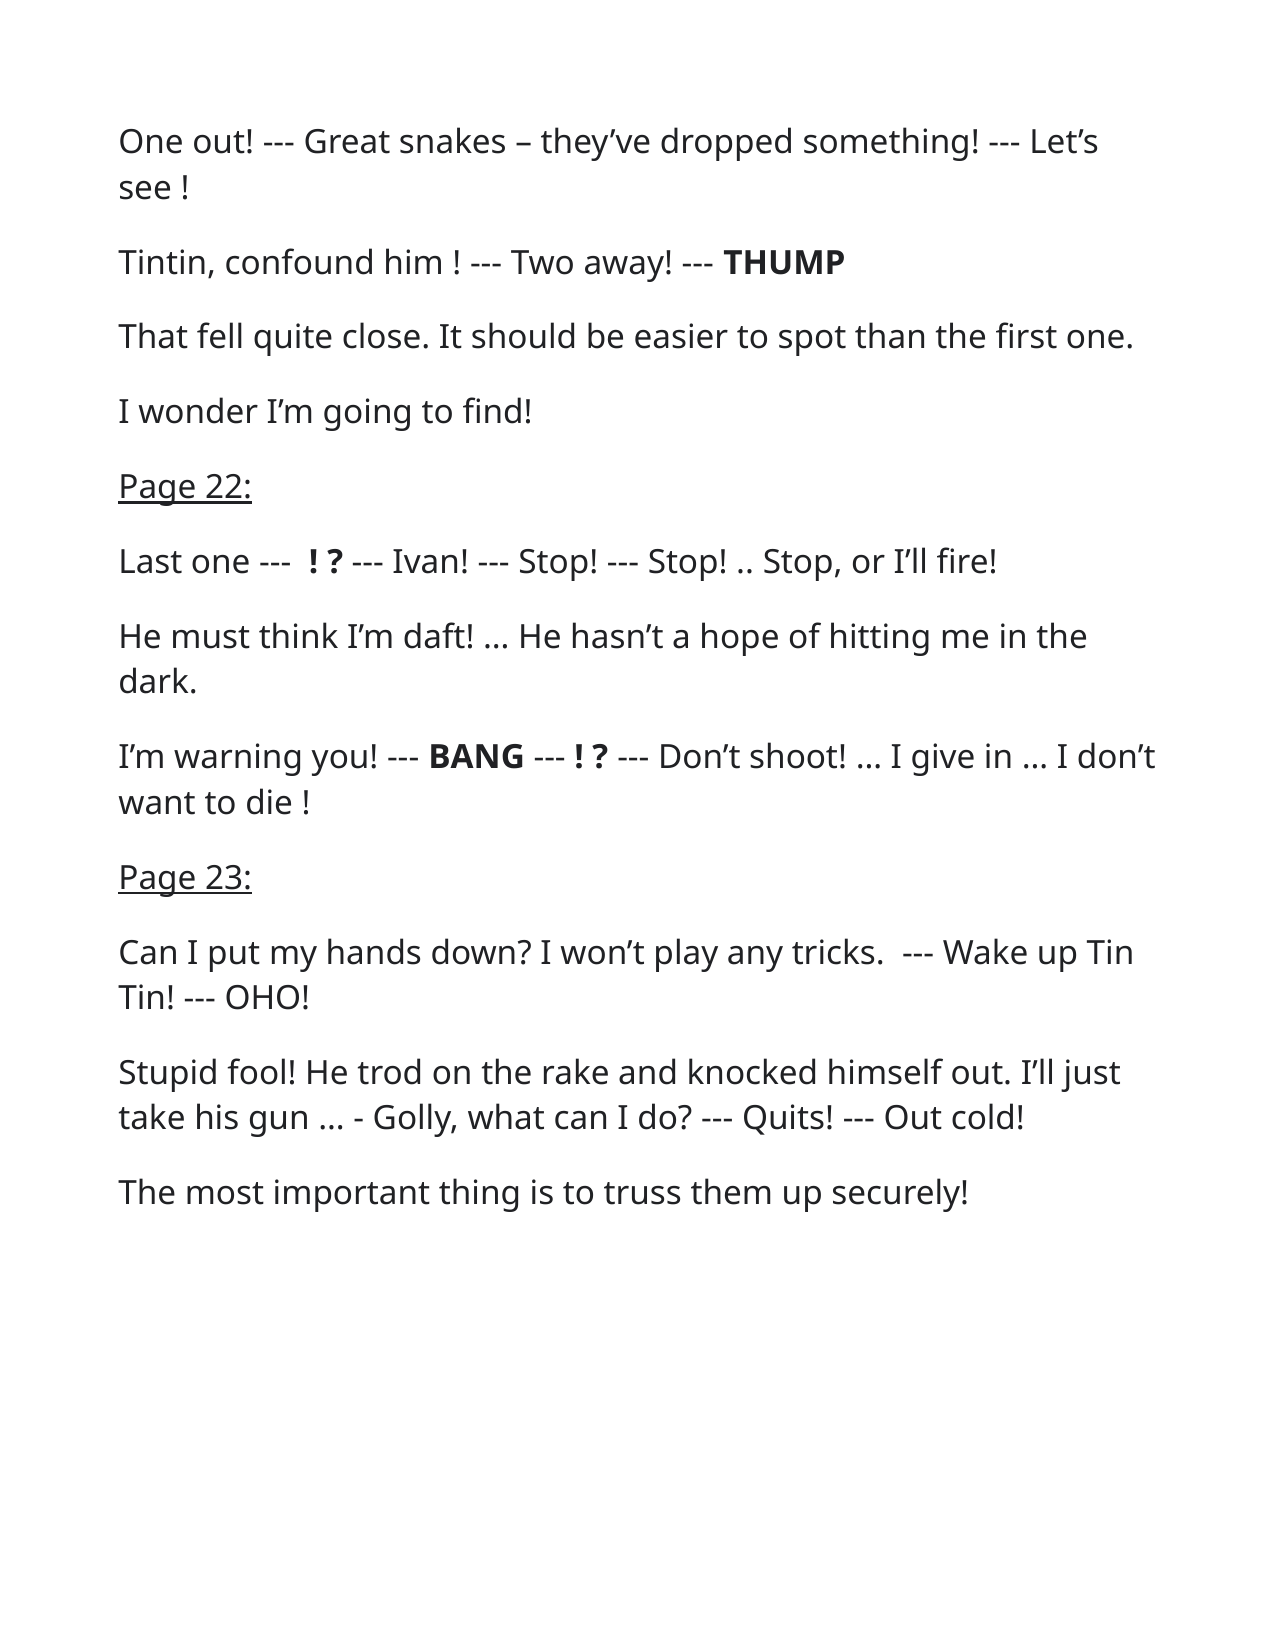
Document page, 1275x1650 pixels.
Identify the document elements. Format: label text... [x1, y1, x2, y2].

text Can I put my hands down? I won’t play any tricks. --- Wake up Tin Tin! --- OHO! [118, 928, 1157, 1019]
text Stupid fool! He trod on the rake and knocked himself out. I’ll just take his gun … - Golly, what can I do? --- Quits! --- Out cold! [118, 1049, 1157, 1139]
text He must think I’m daft! … He hasn’t a hope of hitting me in the dark. [118, 613, 1157, 704]
text The most important thing is to truss them up securely! [118, 1169, 1157, 1214]
text I’m warning you! --- BANG --- ! ? --- Don’t shoot! … I give in … I don’t want to die ! [118, 733, 1157, 824]
text That fell quite close. It should be easier to spot than the first one. [118, 313, 1157, 359]
text I wonder I’m going to find! [118, 388, 1157, 434]
text Tintin, confound him ! --- Two away! --- THUMP [118, 238, 1157, 284]
text One out! --- Great snakes – they’ve dropped something! --- Let’s see ! [118, 118, 1157, 209]
text Page 23: [118, 853, 1157, 899]
text Page 22: [118, 463, 1157, 508]
text Last one --- ! ? --- Ivan! --- Stop! --- Stop! .. Stop, or I’ll fire! [118, 538, 1157, 583]
